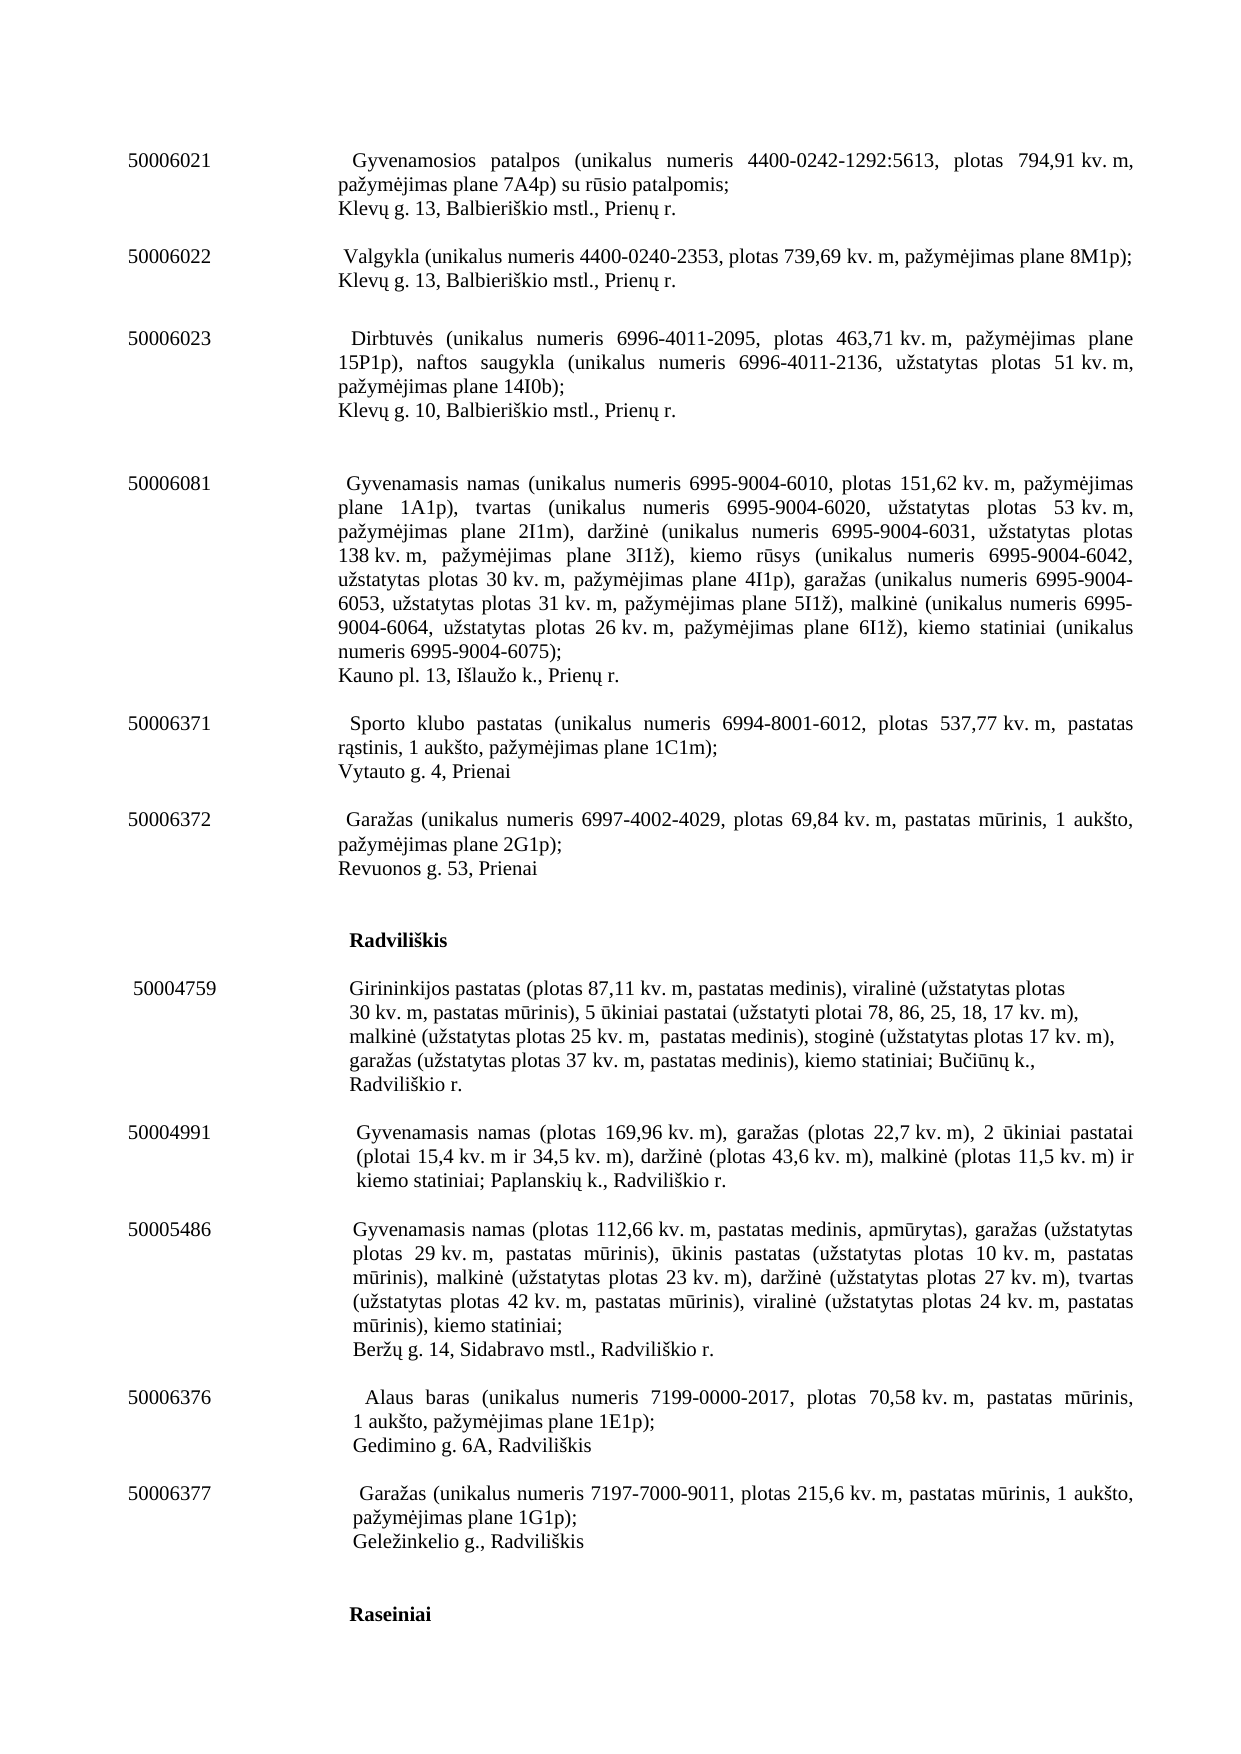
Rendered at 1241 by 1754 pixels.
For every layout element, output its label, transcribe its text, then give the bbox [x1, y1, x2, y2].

table_cell [1155, 1481, 1160, 1577]
table_cell [1160, 148, 1190, 244]
table_cell [1145, 976, 1155, 1096]
table_cell [1160, 1481, 1190, 1577]
table_cell [1155, 1578, 1160, 1601]
table_cell Gyvenamasis namas (plotas 169,96 kv. m), garažas (plotas 22,7 kv. m), 2 ūkiniai pastatai (plotai 15,4 kv. m ir 34,5 kv. m), daržinė (plotas 43,6 kv. m), malkinė (plotas 11,5 kv. m) ir kiemo statiniai; Paplanskių k., Radviliškio r. [338, 1120, 1145, 1216]
table_cell [1160, 711, 1190, 807]
table_cell [101, 1578, 116, 1601]
table_cell [101, 1216, 116, 1385]
table_cell [1145, 904, 1155, 928]
table_cell Garažas (unikalus numeris 7197-7000-9011, plotas 215,6 kv. m, pastatas mūrinis, 1 aukšto, pažymėjimas plane 1G1p); Geležinkelio g., Radviliškis [338, 1481, 1145, 1577]
table_cell [1190, 808, 1211, 904]
table_cell [1160, 1578, 1190, 1601]
table_cell [101, 1385, 116, 1481]
table_cell [1145, 1385, 1155, 1481]
table_cell Dirbtuvės (unikalus numeris 6996-4011-2095, plotas 463,71 kv. m, pažymėjimas plane 15P1p), naftos saugykla (unikalus numeris 6996-4011-2136, užstatytas plotas 51 kv. m, pažymėjimas plane 14I0b); Klevų g. 10, Balbieriškio mstl., Prienų r. [338, 326, 1145, 471]
table_cell [1190, 1120, 1211, 1216]
table_cell [1145, 244, 1155, 326]
table_cell [1155, 1096, 1160, 1120]
table_cell [1160, 1120, 1190, 1216]
table_cell Radviliškis [338, 928, 1145, 952]
table_cell [1145, 808, 1155, 904]
table_cell [101, 326, 116, 471]
table_cell Girininkijos pastatas (plotas 87,11 kv. m, pastatas medinis), viralinė (užstatytas plotas 30 kv. m, pastatas mūrinis), 5 ūkiniai pastatai (užstatyti plotai 78, 86, 25, 18, 17 kv. m), malkinė (užstatytas plotas 25 kv. m, pastatas medinis), stoginė (užstatytas plotas 17 kv. m), garažas (užstatytas plotas 37 kv. m, pastatas medinis), kiemo statiniai; Bučiūnų k., Radviliškio r. [338, 976, 1145, 1096]
table_cell [1145, 148, 1155, 244]
table_cell 50006023 [116, 326, 338, 471]
table_cell [1145, 1120, 1155, 1216]
table_cell [1160, 928, 1190, 952]
table_cell [1145, 1626, 1155, 1649]
table_cell [101, 976, 116, 1096]
table_cell [101, 1120, 116, 1216]
table_cell [101, 1096, 116, 1120]
table_cell [101, 471, 116, 711]
table_cell [1190, 1216, 1211, 1385]
table_cell Gyvenamosios patalpos (unikalus numeris 4400-0242-1292:5613, plotas 794,91 kv. m, pažymėjimas plane 7A4p) su rūsio patalpomis; Klevų g. 13, Balbieriškio mstl., Prienų r. [338, 148, 1145, 244]
table_cell [1155, 1120, 1160, 1216]
table_cell [1145, 952, 1155, 976]
table_cell [101, 904, 116, 928]
table_cell [1155, 952, 1160, 976]
table_cell [1190, 326, 1211, 471]
table_cell [1155, 1216, 1160, 1385]
table_cell Sporto klubo pastatas (unikalus numeris 6994-8001-6012, plotas 537,77 kv. m, pastatas rąstinis, 1 aukšto, pažymėjimas plane 1C1m); Vytauto g. 4, Prienai [338, 711, 1145, 807]
table_cell Garažas (unikalus numeris 6997-4002-4029, plotas 69,84 kv. m, pastatas mūrinis, 1 aukšto, pažymėjimas plane 2G1p); Revuonos g. 53, Prienai [338, 808, 1145, 904]
table_cell [1145, 1481, 1155, 1577]
table_cell [1190, 1578, 1211, 1601]
table_cell [101, 244, 116, 326]
table_cell [1155, 1601, 1160, 1626]
table_cell [1160, 904, 1190, 928]
table_cell [101, 1481, 116, 1577]
table_cell [1160, 1216, 1190, 1385]
table_cell [1155, 711, 1160, 807]
table_cell [1145, 928, 1155, 952]
table_cell [1155, 244, 1160, 326]
table_cell [1160, 1601, 1190, 1626]
table_cell [1145, 326, 1155, 471]
table_cell [101, 808, 116, 904]
table_cell [1190, 1626, 1211, 1649]
table_cell [1160, 1096, 1190, 1120]
table_cell [1160, 976, 1190, 1096]
table_cell [1145, 711, 1155, 807]
table_cell [116, 1578, 1145, 1601]
table_cell [101, 1626, 116, 1649]
table_cell [1160, 952, 1190, 976]
table_cell [1155, 1626, 1160, 1649]
table_cell 50006371 [116, 711, 338, 807]
table_cell 50006081 [116, 471, 338, 711]
table_cell [1145, 1578, 1155, 1601]
table_cell [1190, 1481, 1211, 1577]
table_cell [1155, 148, 1160, 244]
table_cell [1145, 471, 1155, 711]
table_cell 50004759 [116, 976, 338, 1096]
table_cell 50005486 [116, 1216, 338, 1385]
table_cell [116, 904, 1145, 928]
table_cell [1190, 1096, 1211, 1120]
table_cell [1190, 928, 1211, 952]
table_cell [1155, 928, 1160, 952]
table_cell [1160, 471, 1190, 711]
table_cell [1190, 244, 1211, 326]
table_cell [1190, 904, 1211, 928]
table_cell Gyvenamasis namas (unikalus numeris 6995-9004-6010, plotas 151,62 kv. m, pažymėjimas plane 1A1p), tvartas (unikalus numeris 6995-9004-6020, užstatytas plotas 53 kv. m, pažymėjimas plane 2I1m), daržinė (unikalus numeris 6995-9004-6031, užstatytas plotas 138 kv. m, pažymėjimas plane 3I1ž), kiemo rūsys (unikalus numeris 6995-9004-6042, užstatytas plotas 30 kv. m, pažymėjimas plane 4I1p), garažas (unikalus numeris 6995-9004-6053, užstatytas plotas 31 kv. m, pažymėjimas plane 5I1ž), malkinė (unikalus numeris 6995-9004-6064, užstatytas plotas 26 kv. m, pažymėjimas plane 6I1ž), kiemo statiniai (unikalus numeris 6995-9004-6075); Kauno pl. 13, Išlaužo k., Prienų r. [338, 471, 1145, 711]
table_cell [1155, 326, 1160, 471]
table_cell [1190, 952, 1211, 976]
table_cell [1145, 1216, 1155, 1385]
table_cell [1160, 326, 1190, 471]
table_cell [1160, 1385, 1190, 1481]
table_cell [101, 148, 116, 244]
table_cell [1160, 1626, 1190, 1649]
table_cell [1155, 471, 1160, 711]
table_cell [1155, 1385, 1160, 1481]
table_cell [1145, 1096, 1155, 1120]
table_cell 50006372 [116, 808, 338, 904]
table_cell [101, 1601, 116, 1626]
table_cell 50006377 [116, 1481, 338, 1577]
table_cell 50006376 [116, 1385, 338, 1481]
table_cell [1155, 808, 1160, 904]
table_cell 50004991 [116, 1120, 338, 1216]
table_cell [1160, 808, 1190, 904]
table_cell Valgykla (unikalus numeris 4400-0240-2353, plotas 739,69 kv. m, pažymėjimas plane 8M1p); Klevų g. 13, Balbieriškio mstl., Prienų r. [338, 244, 1145, 326]
table_cell Gyvenamasis namas (plotas 112,66 kv. m, pastatas medinis, apmūrytas), garažas (užstatytas plotas 29 kv. m, pastatas mūrinis), ūkinis pastatas (užstatytas plotas 10 kv. m, pastatas mūrinis), malkinė (užstatytas plotas 23 kv. m), daržinė (užstatytas plotas 27 kv. m), tvartas (užstatytas plotas 42 kv. m, pastatas mūrinis), viralinė (užstatytas plotas 24 kv. m, pastatas mūrinis), kiemo statiniai; Beržų g. 14, Sidabravo mstl., Radviliškio r. [338, 1216, 1145, 1385]
table_cell [1190, 1385, 1211, 1481]
table_cell [1145, 1601, 1155, 1626]
table_cell [1190, 711, 1211, 807]
table_cell Raseiniai [338, 1601, 1145, 1626]
table_cell [101, 928, 116, 952]
table_cell [1190, 148, 1211, 244]
table_cell [1190, 471, 1211, 711]
table_cell 50006021 [116, 148, 338, 244]
table_cell [1190, 1601, 1211, 1626]
table_cell [1155, 976, 1160, 1096]
table_cell 50006022 [116, 244, 338, 326]
table_cell [116, 952, 1145, 976]
table_cell [116, 1626, 1145, 1649]
table_cell Alaus baras (unikalus numeris 7199-0000-2017, plotas 70,58 kv. m, pastatas mūrinis, 1 aukšto, pažymėjimas plane 1E1p); Gedimino g. 6A, Radviliškis [338, 1385, 1145, 1481]
table_cell [116, 1601, 338, 1626]
table_cell [1190, 976, 1211, 1096]
table_cell [101, 711, 116, 807]
table_cell [1160, 244, 1190, 326]
table_cell [101, 952, 116, 976]
table_cell [116, 928, 338, 952]
table_cell [116, 1096, 1145, 1120]
table_cell [1155, 904, 1160, 928]
